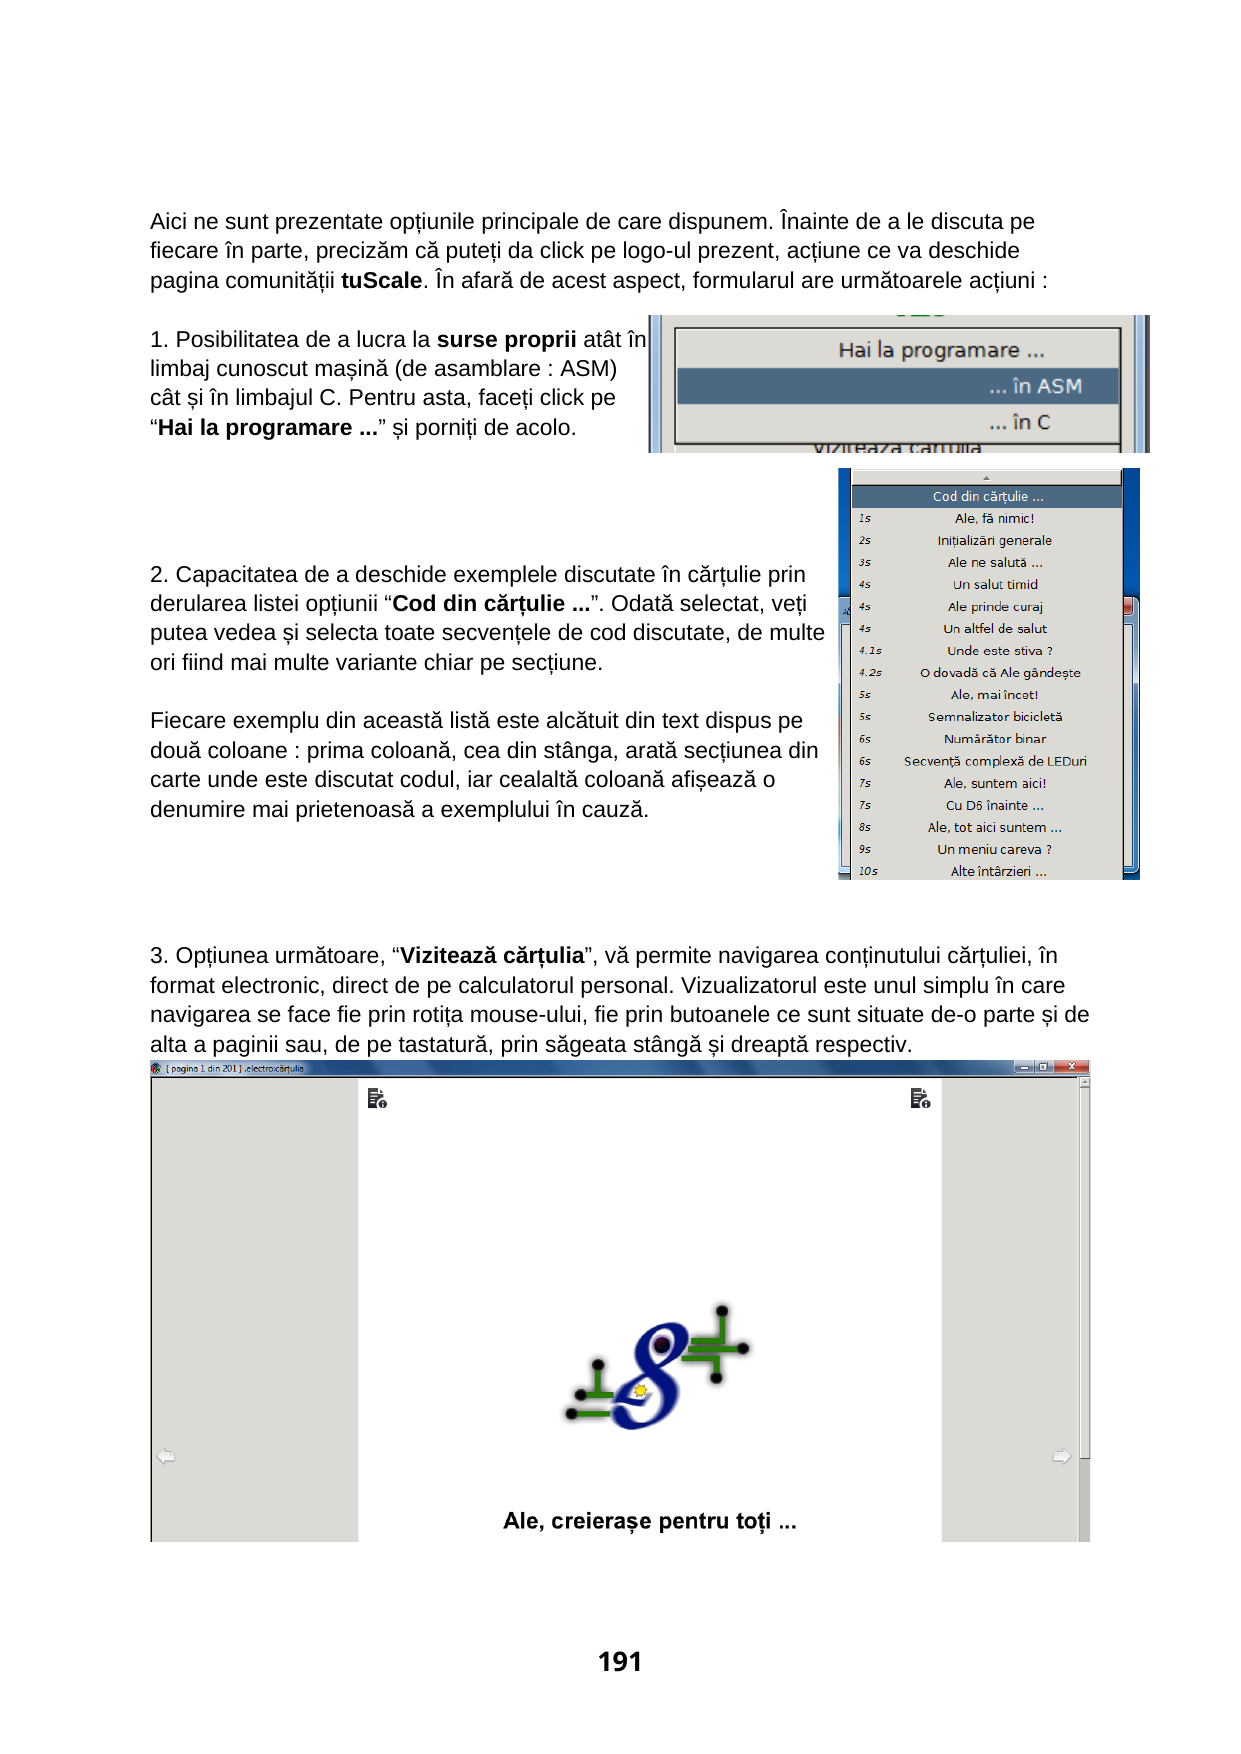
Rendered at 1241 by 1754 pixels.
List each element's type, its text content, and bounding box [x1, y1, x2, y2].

subtitle 2. Capacitatea de a deschide exemplele discutate în cărțulie prin derularea listei opțiunii “Cod din cărțulie ...”. Odată selectat, veți putea vedea și selecta toate secvențele de cod discutate, de multe ori fiind mai multe variante chiar pe secțiune. [150, 561, 838, 675]
subtitle 3. Opțiunea următoare, “Vizitează cărțulia”, vă permite navigarea conținutului cărțuliei, în format electronic, direct de pe calculatorul personal. Vizualizatorul este unul simplu în care navigarea se face fie prin rotița mouse-ului, fie prin butoanele ce sunt situate de-o parte și de alta a paginii sau, de pe tastatură, prin săgeata stângă și dreaptă respectiv. [150, 943, 1091, 1057]
picture [648, 315, 1150, 453]
subtitle Fiecare exemplu din această listă este alcătuit din text dispus pe două coloane : prima coloană, cea din stânga, arată secțiunea din carte unde este discutat codul, iar cealaltă coloană afișează o denumire mai prietenoasă a exemplului în cauză. [150, 708, 838, 822]
picture [838, 468, 1140, 880]
picture [150, 1060, 1091, 1542]
subtitle 1. Posibilitatea de a lucra la surse proprii atât în limbaj cunoscut mașină (de asamblare : ASM) cât și în limbajul C. Pentru asta, faceți click pe “Hai la programare ...” și porniți de acolo. [150, 326, 648, 440]
subtitle Aici ne sunt prezentate opțiunile principale de care dispunem. Înainte de a le discuta pe fiecare în parte, precizăm că puteți da click pe logo-ul prezent, acțiune ce va deschide pagina comunității tuScale. În afară de acest aspect, formularul are următoarele acțiuni : [150, 209, 1091, 293]
